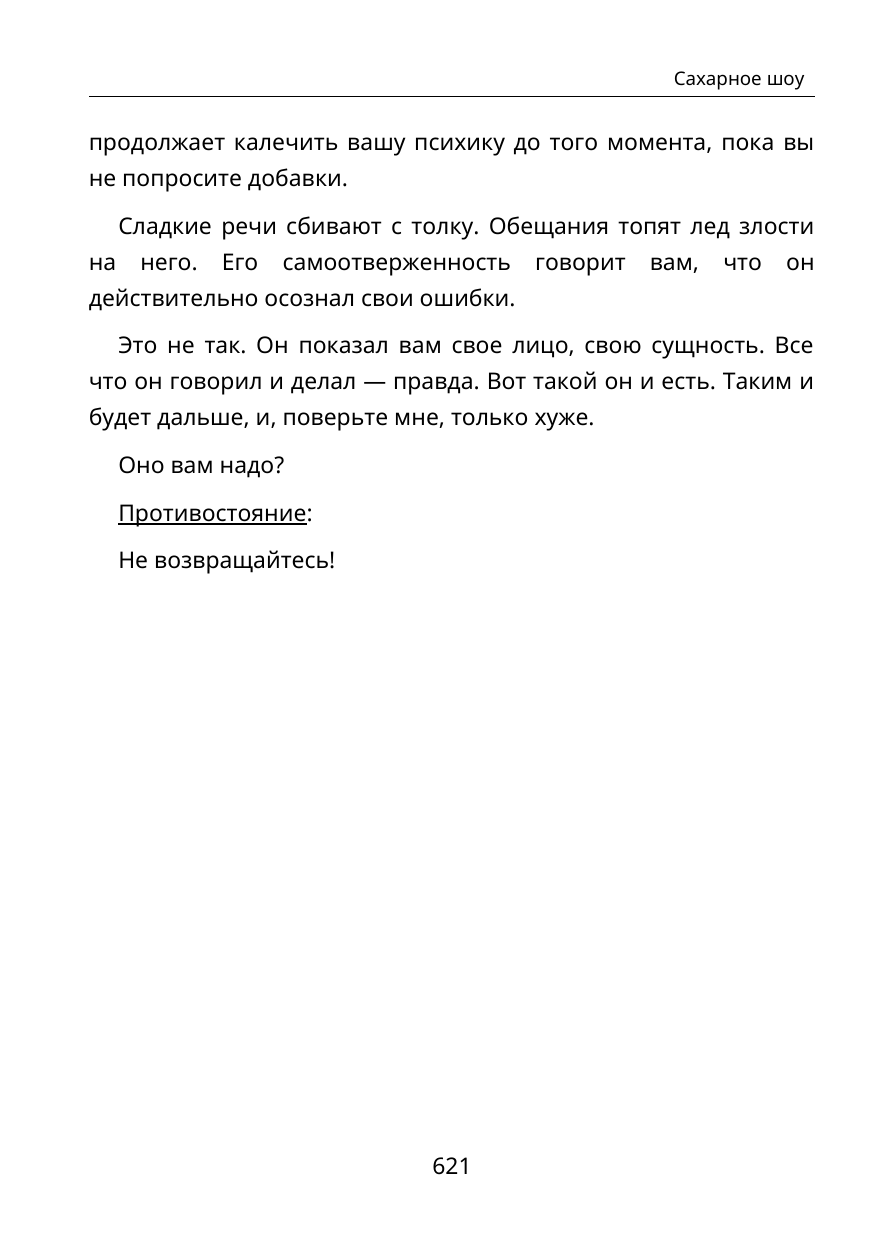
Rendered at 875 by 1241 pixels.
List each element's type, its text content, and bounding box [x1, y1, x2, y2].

text Оно вам надо? [88, 449, 815, 480]
text Сладкие речи сбивают с толку. Обещания топят лед злости на него. Его самоотверженность говорит вам, что он действительно осознал свои ошибки. [88, 210, 815, 313]
text Противостояние: [88, 497, 815, 528]
text Не возвращайтесь! [88, 544, 815, 576]
text Это не так. Он показал вам свое лицо, свою сущность. Все что он говорил и делал — правда. Вот такой он и есть. Таким и будет дальше, и, поверьте мне, только хуже. [88, 329, 815, 432]
text продолжает калечить вашу психику до того момента, пока вы не попросите добавки. [88, 126, 815, 193]
